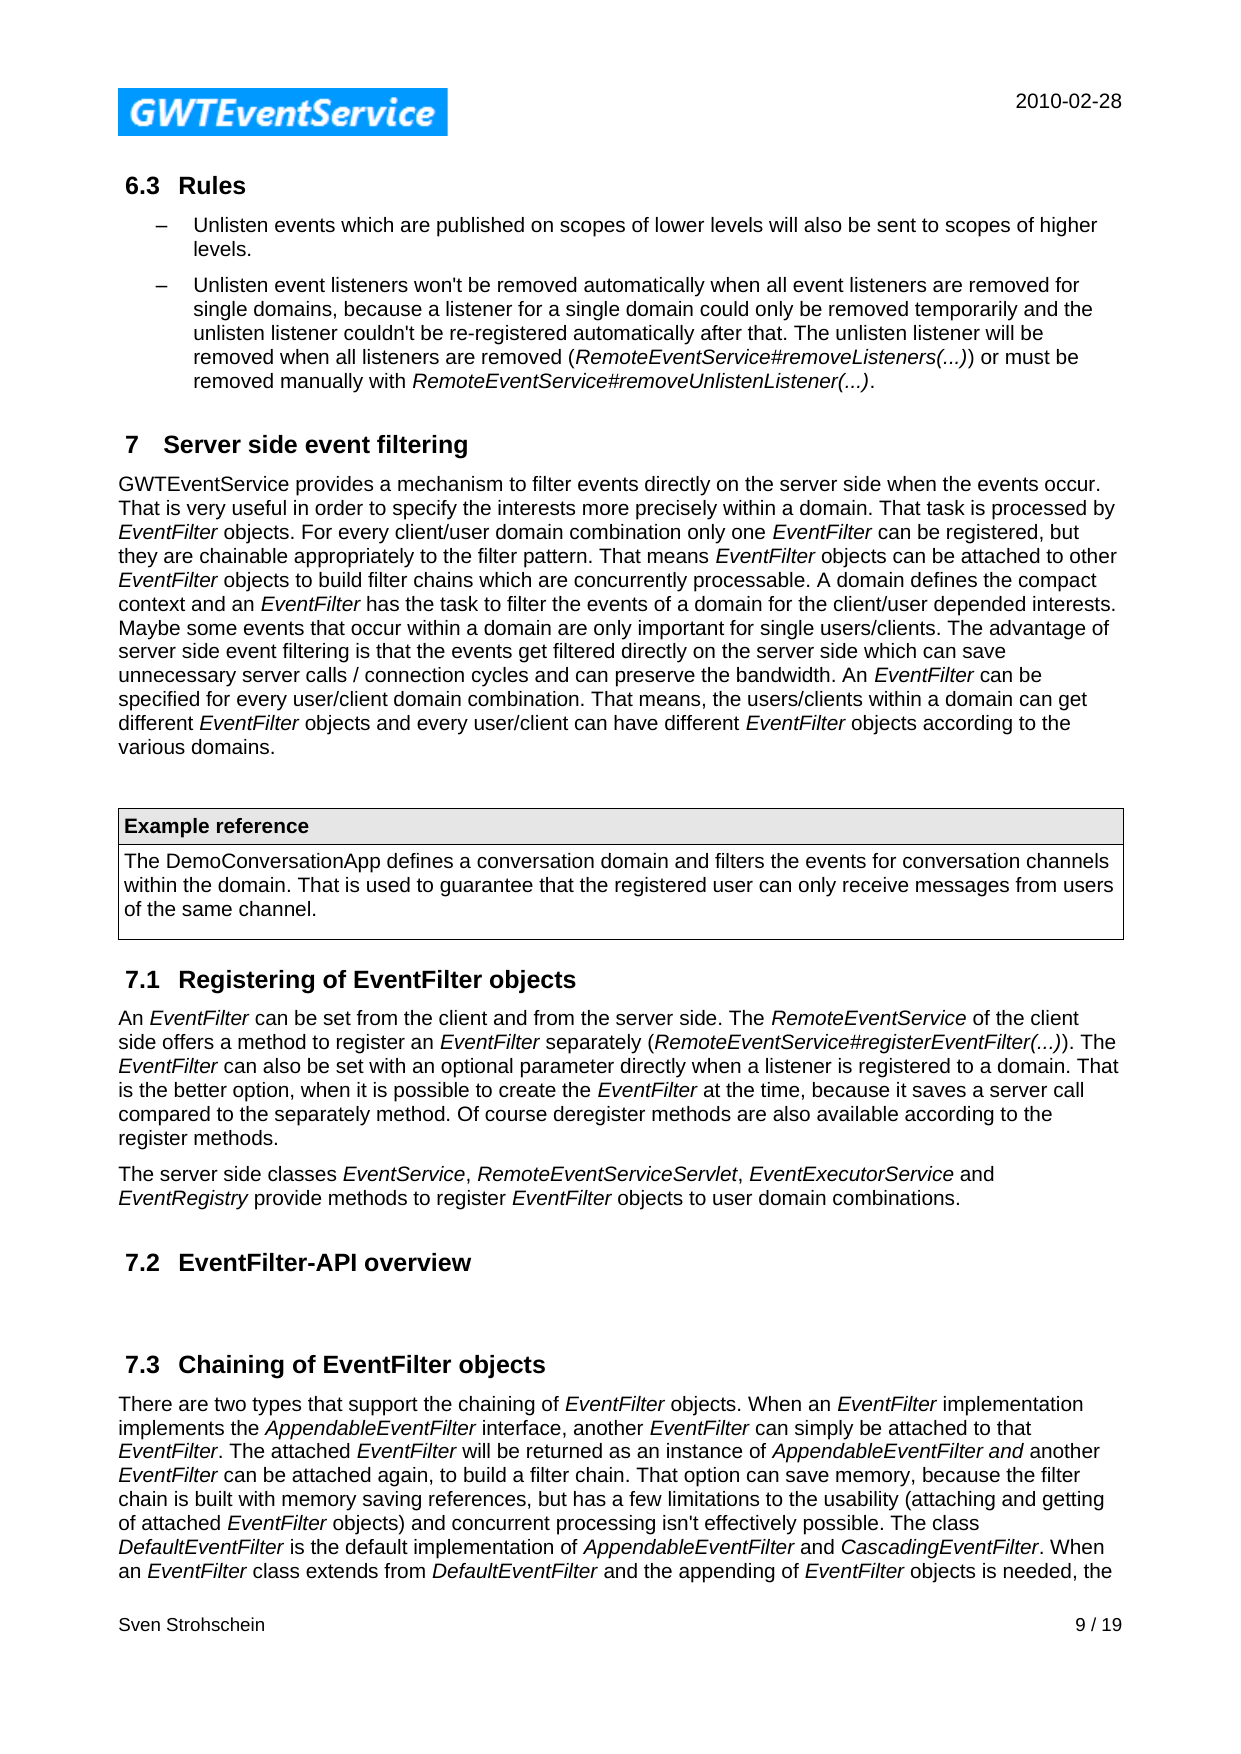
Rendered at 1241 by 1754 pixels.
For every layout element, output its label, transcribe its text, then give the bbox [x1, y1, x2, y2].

table_header Example reference [119, 809, 1123, 844]
list Unlisten event listeners won't be removed automatically when all event listeners are removed for single domains, because a listener for a single domain could only be removed temporarily and the unlisten listener couldn't be re-registered automatically after that. The unlisten listener will be removed when all listeners are removed (RemoteEventService#removeListeners(...)) or must be removed manually with RemoteEventService#removeUnlistenListener(...). [156, 273, 1122, 393]
text An EventFilter can be set from the client and from the server side. The RemoteEventService of the client side offers a method to register an EventFilter separately (RemoteEventService#registerEventFilter(...)). The EventFilter can also be set with an optional parameter directly when a listener is registered to a domain. That is the better option, when it is possible to create the EventFilter at the time, because it saves a server call compared to the separately method. Of course deregister methods are also available according to the register methods. [118, 1006, 1122, 1149]
subtitle EventFilter-API overview [118, 1247, 1122, 1276]
subtitle Rules [118, 171, 1122, 200]
subtitle Chaining of EventFilter objects [118, 1350, 1122, 1379]
text There are two types that support the chaining of EventFilter objects. When an EventFilter implementation implements the AppendableEventFilter interface, another EventFilter can simply be attached to that EventFilter. The attached EventFilter will be returned as an instance of AppendableEventFilter and another EventFilter can be attached again, to build a filter chain. That option can save memory, because the filter chain is built with memory saving references, but has a few limitations to the usability (attaching and getting of attached EventFilter objects) and concurrent processing isn't effectively possible. The class DefaultEventFilter is the default implementation of AppendableEventFilter and CascadingEventFilter. When an EventFilter class extends from DefaultEventFilter and the appending of EventFilter objects is needed, the [118, 1391, 1122, 1583]
list Unlisten events which are published on scopes of lower levels will also be sent to scopes of higher levels. [156, 212, 1122, 260]
subtitle Server side event filtering [118, 430, 1122, 459]
text The server side classes EventService, RemoteEventServiceServlet, EventExecutorService and EventRegistry provide methods to register EventFilter objects to user domain combinations. [118, 1162, 1122, 1210]
table_cell The DemoConversationApp defines a conversation domain and filters the events for conversation channels within the domain. That is used to guarantee that the registered user can only receive messages from users of the same channel. [119, 845, 1123, 939]
text GWTEventService provides a mechanism to filter events directly on the server side when the events occur. That is very useful in order to specify the interests more precisely within a domain. That task is processed by EventFilter objects. For every client/user domain combination only one EventFilter can be registered, but they are chainable appropriately to the filter pattern. That means EventFilter objects can be attached to other EventFilter objects to build filter chains which are concurrently processable. A domain defines the compact context and an EventFilter has the task to filter the events of a domain for the client/user depended interests. Maybe some events that occur within a domain are only important for single users/clients. The advantage of server side event filtering is that the events get filtered directly on the server side which can save unnecessary server calls / connection cycles and can preserve the bandwidth. An EventFilter can be specified for every user/client domain combination. That means, the users/clients within a domain can get different EventFilter objects and every user/client can have different EventFilter objects according to the various domains. [118, 472, 1122, 759]
picture [118, 88, 448, 136]
subtitle Registering of EventFilter objects [118, 964, 1122, 993]
